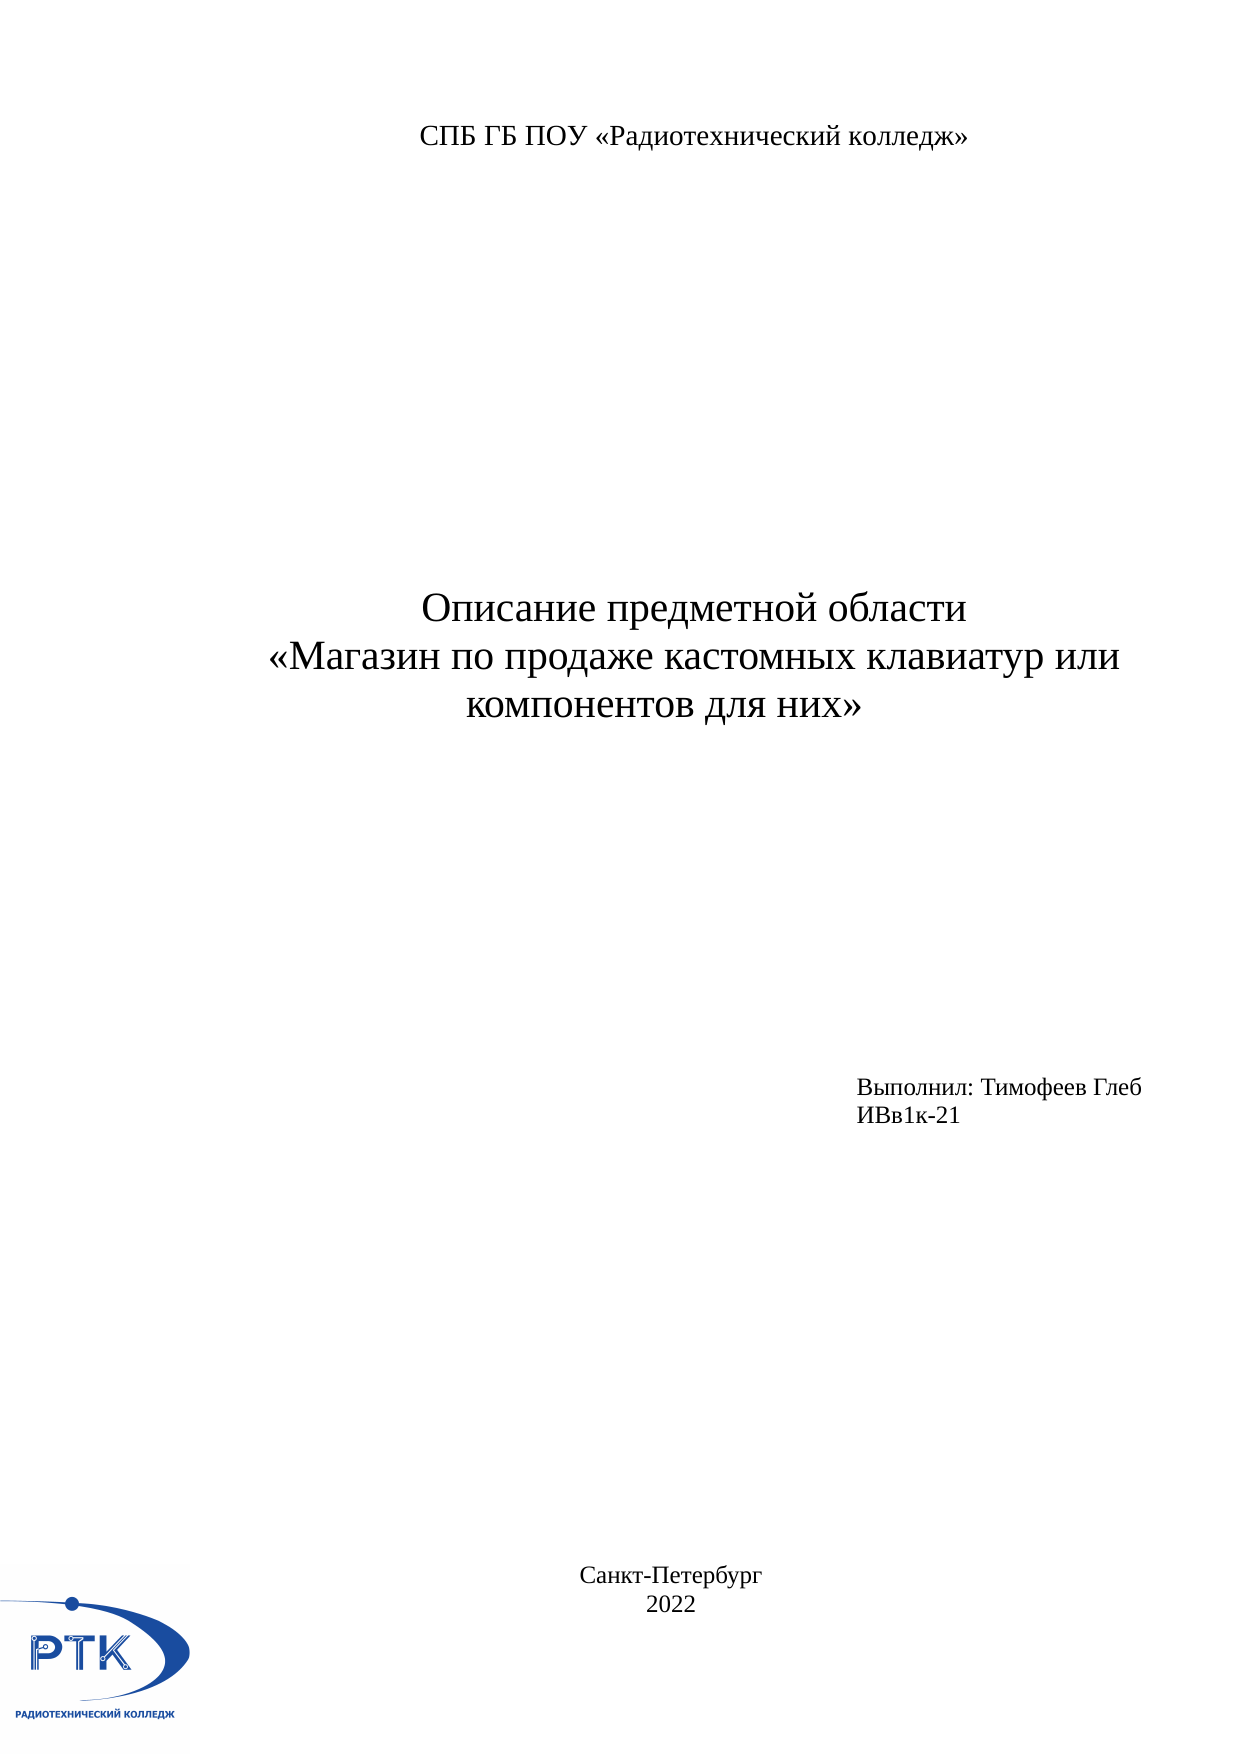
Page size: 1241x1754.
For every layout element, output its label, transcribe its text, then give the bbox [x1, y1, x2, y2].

text 2022 [190, 1589, 1152, 1618]
text «Магазин по продаже кастомных клавиатур или компонентов для них» [177, 631, 1152, 727]
text ИВв1к-21 [797, 1100, 1152, 1129]
text Санкт-Петербург [177, 1560, 1152, 1589]
text Описание предметной области [177, 583, 1152, 631]
text Выполнил: Тимофеев Глеб [797, 1072, 1152, 1100]
text СПБ ГБ ПОУ «Радиотехнический колледж» [177, 118, 1152, 152]
picture [0, 1564, 190, 1754]
